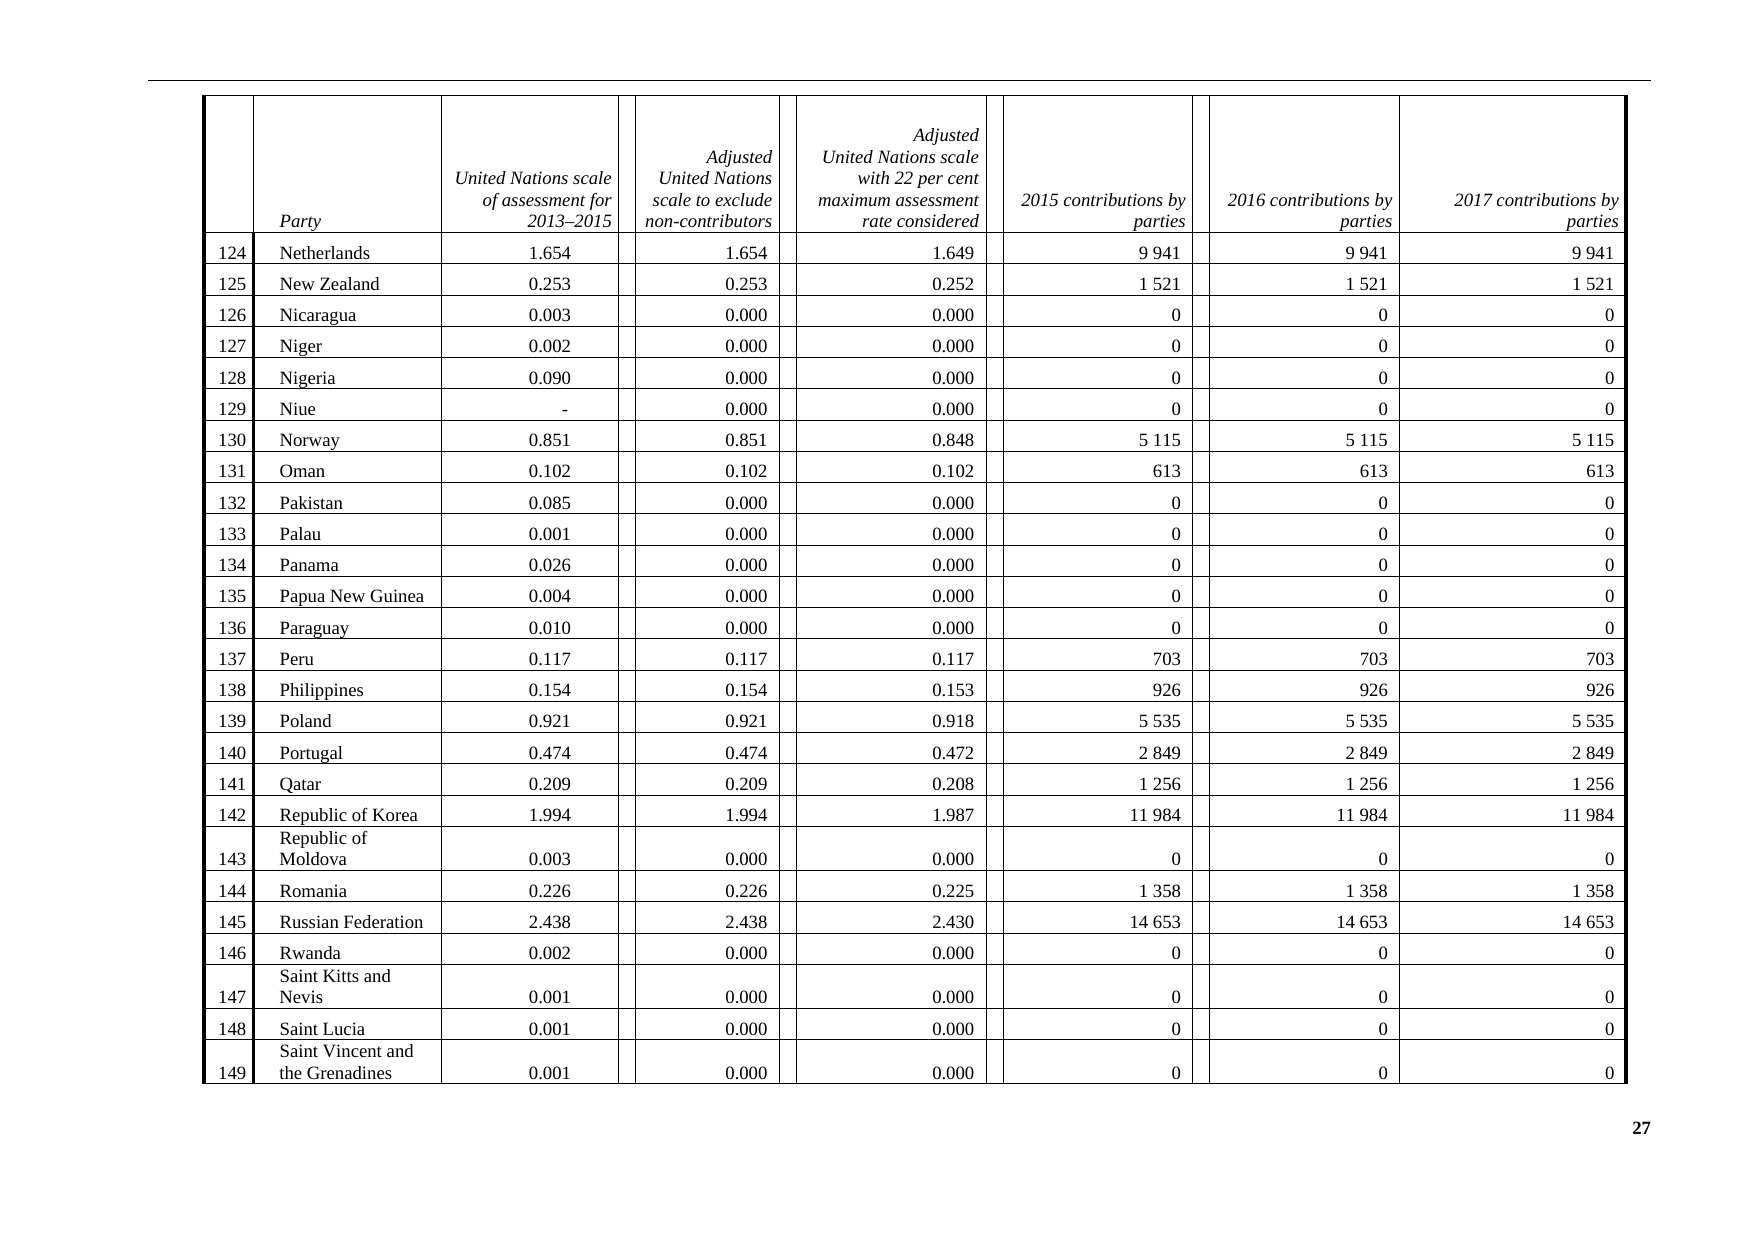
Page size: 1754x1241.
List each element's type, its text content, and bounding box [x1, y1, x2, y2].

table_cell [780, 902, 796, 932]
table_cell [1193, 733, 1209, 763]
table_cell 127 [206, 327, 252, 357]
table_cell 9 941 [1416, 233, 1624, 263]
table_cell 0.102 [797, 452, 986, 482]
table_cell 0.209 [442, 764, 618, 794]
table_cell 0.000 [797, 358, 986, 388]
table_cell [619, 452, 635, 482]
table_cell [1400, 965, 1416, 1008]
table_cell 0.154 [636, 671, 779, 701]
table_cell 0 [1416, 483, 1624, 513]
table_cell [780, 296, 796, 326]
table_cell [1193, 1040, 1209, 1083]
table_cell 0 [1416, 546, 1624, 576]
table_cell 5 115 [1004, 421, 1192, 451]
table_cell 147 [206, 965, 252, 1008]
table_cell [987, 733, 1003, 763]
table_cell 125 [206, 264, 252, 294]
table_cell 0.000 [797, 934, 986, 964]
table_cell 5 535 [1210, 702, 1399, 732]
table_cell Panama [255, 546, 441, 576]
table_cell 0 [1004, 546, 1192, 576]
table_cell [1193, 827, 1209, 870]
table_cell 0.003 [442, 827, 618, 870]
table_cell 0.253 [442, 264, 618, 294]
table_cell 0.474 [636, 733, 779, 763]
table_cell [1193, 1009, 1209, 1039]
table_cell 2.438 [636, 902, 779, 932]
table_cell 0.472 [797, 733, 986, 763]
table_cell 0 [1210, 327, 1399, 357]
table_cell - [442, 389, 618, 419]
table_cell 149 [206, 1040, 252, 1083]
table_cell [619, 233, 635, 263]
table_cell [619, 796, 635, 826]
table_cell 0.117 [797, 639, 986, 669]
table_cell [619, 639, 635, 669]
table_cell 0.154 [442, 671, 618, 701]
table_cell 0.002 [442, 327, 618, 357]
table_cell Niue [255, 389, 441, 419]
table_cell [1193, 452, 1209, 482]
table_cell 613 [1416, 452, 1624, 482]
table_cell [987, 577, 1003, 607]
table_cell 0 [1210, 1009, 1399, 1039]
table_cell [1400, 1009, 1416, 1039]
table_cell [1400, 264, 1416, 294]
table_header [780, 96, 796, 232]
table_cell [1400, 358, 1416, 388]
table_cell Netherlands [255, 233, 441, 263]
table_cell 5 115 [1210, 421, 1399, 451]
table_cell 926 [1004, 671, 1192, 701]
table_cell 0 [1210, 934, 1399, 964]
table_cell 136 [206, 608, 252, 638]
table_cell Philippines [255, 671, 441, 701]
table_cell [1193, 233, 1209, 263]
table_cell 145 [206, 902, 252, 932]
table_cell 0 [1210, 358, 1399, 388]
table_cell 1.654 [636, 233, 779, 263]
table_cell 0.000 [636, 827, 779, 870]
table_cell 11 984 [1416, 796, 1624, 826]
table_cell [780, 671, 796, 701]
table_cell Saint Vincent and the Grenadines [255, 1040, 441, 1083]
table_cell [1193, 264, 1209, 294]
table_cell 0 [1210, 514, 1399, 544]
table_cell 0.026 [442, 546, 618, 576]
table_cell 14 653 [1416, 902, 1624, 932]
table_cell 0.000 [797, 296, 986, 326]
table_cell [1400, 639, 1416, 669]
table_cell 0 [1416, 358, 1624, 388]
table_cell 703 [1004, 639, 1192, 669]
table_cell 0 [1210, 483, 1399, 513]
table_cell 0.102 [636, 452, 779, 482]
table_cell 0.226 [442, 871, 618, 901]
table_cell 0 [1004, 965, 1192, 1008]
table_cell Saint Lucia [255, 1009, 441, 1039]
table_cell 1 358 [1416, 871, 1624, 901]
table_cell [619, 702, 635, 732]
table_cell 0.000 [797, 514, 986, 544]
table_cell [619, 764, 635, 794]
table_cell [1400, 871, 1416, 901]
table_cell [1193, 871, 1209, 901]
table_header Adjusted United Nations scale to exclude non‑contributors [636, 96, 779, 232]
table_cell [1400, 1040, 1416, 1083]
table_header 2016 contributions by parties [1210, 96, 1399, 232]
table_cell [780, 639, 796, 669]
table_cell [987, 608, 1003, 638]
table_cell 0 [1004, 514, 1192, 544]
table_cell [1193, 577, 1209, 607]
table_cell [987, 233, 1003, 263]
table_cell [987, 296, 1003, 326]
table_cell [619, 934, 635, 964]
table_cell [780, 733, 796, 763]
table_cell 0 [1210, 965, 1399, 1008]
table_cell 0 [1004, 389, 1192, 419]
table_cell 1.649 [797, 233, 986, 263]
table_cell 0 [1210, 389, 1399, 419]
table_cell 126 [206, 296, 252, 326]
table_cell 0.117 [442, 639, 618, 669]
table_cell 0.918 [797, 702, 986, 732]
table_cell 0 [1210, 577, 1399, 607]
table_cell 139 [206, 702, 252, 732]
table_cell [987, 421, 1003, 451]
table_cell 1 358 [1210, 871, 1399, 901]
table_cell 0 [1004, 827, 1192, 870]
table_cell [987, 1040, 1003, 1083]
table_cell 0.000 [797, 327, 986, 357]
table_cell 148 [206, 1009, 252, 1039]
table_cell 0.000 [636, 327, 779, 357]
table_cell [1400, 546, 1416, 576]
table_cell [619, 389, 635, 419]
table_cell 2 849 [1210, 733, 1399, 763]
table_cell [1400, 296, 1416, 326]
table_cell 0.000 [797, 827, 986, 870]
table_cell 0.000 [797, 965, 986, 1008]
table_cell [1193, 764, 1209, 794]
table_cell [1400, 233, 1416, 263]
table_cell Saint Kitts and Nevis [255, 965, 441, 1008]
table_cell 1.654 [442, 233, 618, 263]
table_header [1193, 96, 1209, 232]
table_cell 128 [206, 358, 252, 388]
table_cell [1193, 965, 1209, 1008]
table_cell [780, 702, 796, 732]
table_cell 0.474 [442, 733, 618, 763]
table_cell 0.000 [797, 389, 986, 419]
table_cell 0.000 [636, 577, 779, 607]
table_cell 926 [1416, 671, 1624, 701]
table_cell [1400, 327, 1416, 357]
table_cell [1400, 483, 1416, 513]
table_cell 1.994 [442, 796, 618, 826]
table_cell 0.000 [797, 483, 986, 513]
table_cell [987, 514, 1003, 544]
table_cell New Zealand [255, 264, 441, 294]
table_cell [987, 827, 1003, 870]
table_cell Russian Federation [255, 902, 441, 932]
table_cell [1400, 702, 1416, 732]
table_cell 0 [1004, 1040, 1192, 1083]
table_cell 0.225 [797, 871, 986, 901]
table_cell [1193, 639, 1209, 669]
table_cell 2 849 [1004, 733, 1192, 763]
table_cell 1.987 [797, 796, 986, 826]
table_cell [987, 965, 1003, 1008]
table_cell 2 849 [1416, 733, 1624, 763]
table_cell 0.002 [442, 934, 618, 964]
table_cell Nigeria [255, 358, 441, 388]
table_cell 131 [206, 452, 252, 482]
table_cell [619, 733, 635, 763]
table_header [1400, 96, 1416, 232]
table_cell 11 984 [1210, 796, 1399, 826]
table_cell 14 653 [1004, 902, 1192, 932]
table_cell 0 [1416, 327, 1624, 357]
table_cell 0 [1004, 327, 1192, 357]
table_cell [780, 452, 796, 482]
table_cell Poland [255, 702, 441, 732]
table_cell 0.000 [797, 577, 986, 607]
table_cell [1193, 327, 1209, 357]
table_cell 144 [206, 871, 252, 901]
table_cell [780, 577, 796, 607]
table_cell [780, 1040, 796, 1083]
table_cell 124 [206, 233, 252, 263]
table_cell 0.921 [636, 702, 779, 732]
table_cell 141 [206, 764, 252, 794]
table_cell [1193, 702, 1209, 732]
table_cell [1400, 934, 1416, 964]
table_cell [987, 671, 1003, 701]
table_header Adjusted United Nations scale with 22 per cent maximum assessment rate considered [797, 96, 986, 232]
table_cell 0.001 [442, 1040, 618, 1083]
table_cell 613 [1210, 452, 1399, 482]
table_cell 0.001 [442, 965, 618, 1008]
table_cell 143 [206, 827, 252, 870]
table_cell [1193, 483, 1209, 513]
table_cell 0 [1416, 608, 1624, 638]
table_cell 1 256 [1004, 764, 1192, 794]
table_cell [1193, 934, 1209, 964]
table_cell [1193, 796, 1209, 826]
table_cell 146 [206, 934, 252, 964]
table_cell 0.252 [797, 264, 986, 294]
table_cell 0.000 [636, 965, 779, 1008]
table_cell [1193, 608, 1209, 638]
table_cell 5 535 [1004, 702, 1192, 732]
table_cell 0.102 [442, 452, 618, 482]
table_header [987, 96, 1003, 232]
table_cell 0 [1210, 546, 1399, 576]
table_cell 613 [1004, 452, 1192, 482]
table_cell [780, 421, 796, 451]
table_cell 135 [206, 577, 252, 607]
table_cell 140 [206, 733, 252, 763]
table_header [619, 96, 635, 232]
table_cell 132 [206, 483, 252, 513]
table_cell 138 [206, 671, 252, 701]
table_cell Paraguay [255, 608, 441, 638]
table_cell 926 [1210, 671, 1399, 701]
table_cell Qatar [255, 764, 441, 794]
table_cell 0.000 [636, 389, 779, 419]
table_cell 703 [1210, 639, 1399, 669]
table_cell [1193, 671, 1209, 701]
table_cell Portugal [255, 733, 441, 763]
table_cell 1 521 [1416, 264, 1624, 294]
table_cell [987, 796, 1003, 826]
table_cell 2.430 [797, 902, 986, 932]
table_cell [987, 452, 1003, 482]
table_cell [987, 358, 1003, 388]
table_cell 0.085 [442, 483, 618, 513]
table_cell [619, 965, 635, 1008]
table_header 2017 contributions by parties [1416, 96, 1624, 232]
table_cell [987, 546, 1003, 576]
table_cell [987, 1009, 1003, 1039]
table_cell 703 [1416, 639, 1624, 669]
table_cell [619, 514, 635, 544]
table_cell 0.000 [797, 1040, 986, 1083]
table_cell 0 [1416, 965, 1624, 1008]
table_cell [780, 827, 796, 870]
table_cell [619, 483, 635, 513]
table_cell 5 115 [1416, 421, 1624, 451]
table_cell 0 [1416, 577, 1624, 607]
table_cell [619, 358, 635, 388]
table_cell 0.003 [442, 296, 618, 326]
table_cell 1 521 [1210, 264, 1399, 294]
table_cell Pakistan [255, 483, 441, 513]
table_cell [780, 389, 796, 419]
table_cell 0.851 [442, 421, 618, 451]
table_cell 0 [1210, 608, 1399, 638]
table_cell 0.000 [636, 1040, 779, 1083]
table_cell 0 [1004, 483, 1192, 513]
table_cell 0.000 [636, 934, 779, 964]
table_cell 1 256 [1416, 764, 1624, 794]
table_cell 0 [1416, 1009, 1624, 1039]
table_cell 0.000 [636, 546, 779, 576]
table_cell [1400, 452, 1416, 482]
table_cell Republic of Moldova [255, 827, 441, 870]
table_cell 0 [1416, 827, 1624, 870]
table_cell 129 [206, 389, 252, 419]
table_cell [1193, 358, 1209, 388]
table_cell 0 [1004, 1009, 1192, 1039]
table_cell Nicaragua [255, 296, 441, 326]
table_cell [1400, 421, 1416, 451]
table_cell [780, 514, 796, 544]
table_cell 1.994 [636, 796, 779, 826]
table_cell [780, 327, 796, 357]
table_cell 0.153 [797, 671, 986, 701]
table_cell [619, 1009, 635, 1039]
table_cell 0.004 [442, 577, 618, 607]
table_cell [1193, 296, 1209, 326]
table_cell [619, 577, 635, 607]
table_cell 0.001 [442, 1009, 618, 1039]
table_cell 9 941 [1004, 233, 1192, 263]
table_cell 1 521 [1004, 264, 1192, 294]
table_cell 0.000 [797, 1009, 986, 1039]
table_cell [1193, 902, 1209, 932]
table_cell 0 [1004, 296, 1192, 326]
table_cell 0.000 [636, 514, 779, 544]
table_cell [619, 421, 635, 451]
table_cell 5 535 [1416, 702, 1624, 732]
table_cell [619, 608, 635, 638]
table_cell Palau [255, 514, 441, 544]
table_header 2015 contributions by parties [1004, 96, 1192, 232]
table_cell [619, 1040, 635, 1083]
table_cell [987, 764, 1003, 794]
table_cell Norway [255, 421, 441, 451]
table_cell 0 [1210, 827, 1399, 870]
table_cell 0.000 [797, 546, 986, 576]
table_cell 137 [206, 639, 252, 669]
table_cell [780, 483, 796, 513]
table_cell Republic of Korea [255, 796, 441, 826]
table_cell 0.000 [636, 608, 779, 638]
table_cell 9 941 [1210, 233, 1399, 263]
table_cell [780, 608, 796, 638]
table_cell [987, 327, 1003, 357]
table_cell [987, 934, 1003, 964]
table_cell [619, 327, 635, 357]
table_cell 1 358 [1004, 871, 1192, 901]
table_cell [1400, 608, 1416, 638]
table_cell [780, 871, 796, 901]
table_cell 134 [206, 546, 252, 576]
table_header United Nations scale of assessment for 2013–2015 [442, 96, 618, 232]
table_cell 142 [206, 796, 252, 826]
table_cell [780, 233, 796, 263]
table_header [206, 96, 253, 232]
table_cell Niger [255, 327, 441, 357]
table_cell 0 [1210, 296, 1399, 326]
table_cell [987, 871, 1003, 901]
table_cell [619, 264, 635, 294]
table_cell Romania [255, 871, 441, 901]
table_cell [1400, 389, 1416, 419]
table_cell 0.000 [636, 1009, 779, 1039]
table_cell Papua New Guinea [255, 577, 441, 607]
table_cell Peru [255, 639, 441, 669]
table_cell 0.000 [797, 608, 986, 638]
table_cell [1400, 764, 1416, 794]
table_cell [1400, 733, 1416, 763]
table_cell [1400, 577, 1416, 607]
table_cell [1193, 546, 1209, 576]
table_cell 14 653 [1210, 902, 1399, 932]
table_cell [780, 358, 796, 388]
table_cell 0.226 [636, 871, 779, 901]
table_cell 1 256 [1210, 764, 1399, 794]
table_cell [1193, 389, 1209, 419]
table_cell 0.000 [636, 296, 779, 326]
table_cell [619, 902, 635, 932]
table_cell [1193, 421, 1209, 451]
table_cell 0 [1004, 577, 1192, 607]
table_cell [987, 702, 1003, 732]
table_cell 0.090 [442, 358, 618, 388]
table_cell 0 [1210, 1040, 1399, 1083]
table_cell 0 [1416, 296, 1624, 326]
table_cell [1400, 514, 1416, 544]
table_header Party [254, 96, 441, 232]
table_cell 2.438 [442, 902, 618, 932]
table_cell 0 [1004, 358, 1192, 388]
table_cell [780, 764, 796, 794]
table_cell 0.253 [636, 264, 779, 294]
table_cell 0.851 [636, 421, 779, 451]
table_cell 133 [206, 514, 252, 544]
table_cell [780, 796, 796, 826]
table_cell [987, 264, 1003, 294]
table_cell [1193, 514, 1209, 544]
table_cell 0 [1416, 934, 1624, 964]
table_cell Oman [255, 452, 441, 482]
table_cell [1400, 671, 1416, 701]
table_cell 0.208 [797, 764, 986, 794]
table_cell 0.209 [636, 764, 779, 794]
table_cell 0 [1416, 514, 1624, 544]
table_cell [780, 1009, 796, 1039]
table_cell [1400, 902, 1416, 932]
table_cell 0.000 [636, 483, 779, 513]
table_cell 0 [1416, 1040, 1624, 1083]
table_cell 0.848 [797, 421, 986, 451]
table_cell [619, 827, 635, 870]
table_cell [780, 264, 796, 294]
table_cell 0.921 [442, 702, 618, 732]
table_cell 0.000 [636, 358, 779, 388]
table_cell [987, 389, 1003, 419]
table_cell 0.010 [442, 608, 618, 638]
table_cell [619, 296, 635, 326]
table_cell [780, 546, 796, 576]
table_cell [619, 671, 635, 701]
table_cell [780, 965, 796, 1008]
table_cell Rwanda [255, 934, 441, 964]
table_cell 0.117 [636, 639, 779, 669]
table_cell [987, 902, 1003, 932]
table_cell [1400, 796, 1416, 826]
table_cell 0 [1004, 934, 1192, 964]
table_cell 11 984 [1004, 796, 1192, 826]
table_cell 0 [1004, 608, 1192, 638]
table_cell [987, 639, 1003, 669]
table_cell 0 [1416, 389, 1624, 419]
table_cell [1400, 827, 1416, 870]
table_cell [619, 546, 635, 576]
table_cell [619, 871, 635, 901]
table_cell [780, 934, 796, 964]
table_cell 130 [206, 421, 252, 451]
table_cell 0.001 [442, 514, 618, 544]
table_cell [987, 483, 1003, 513]
